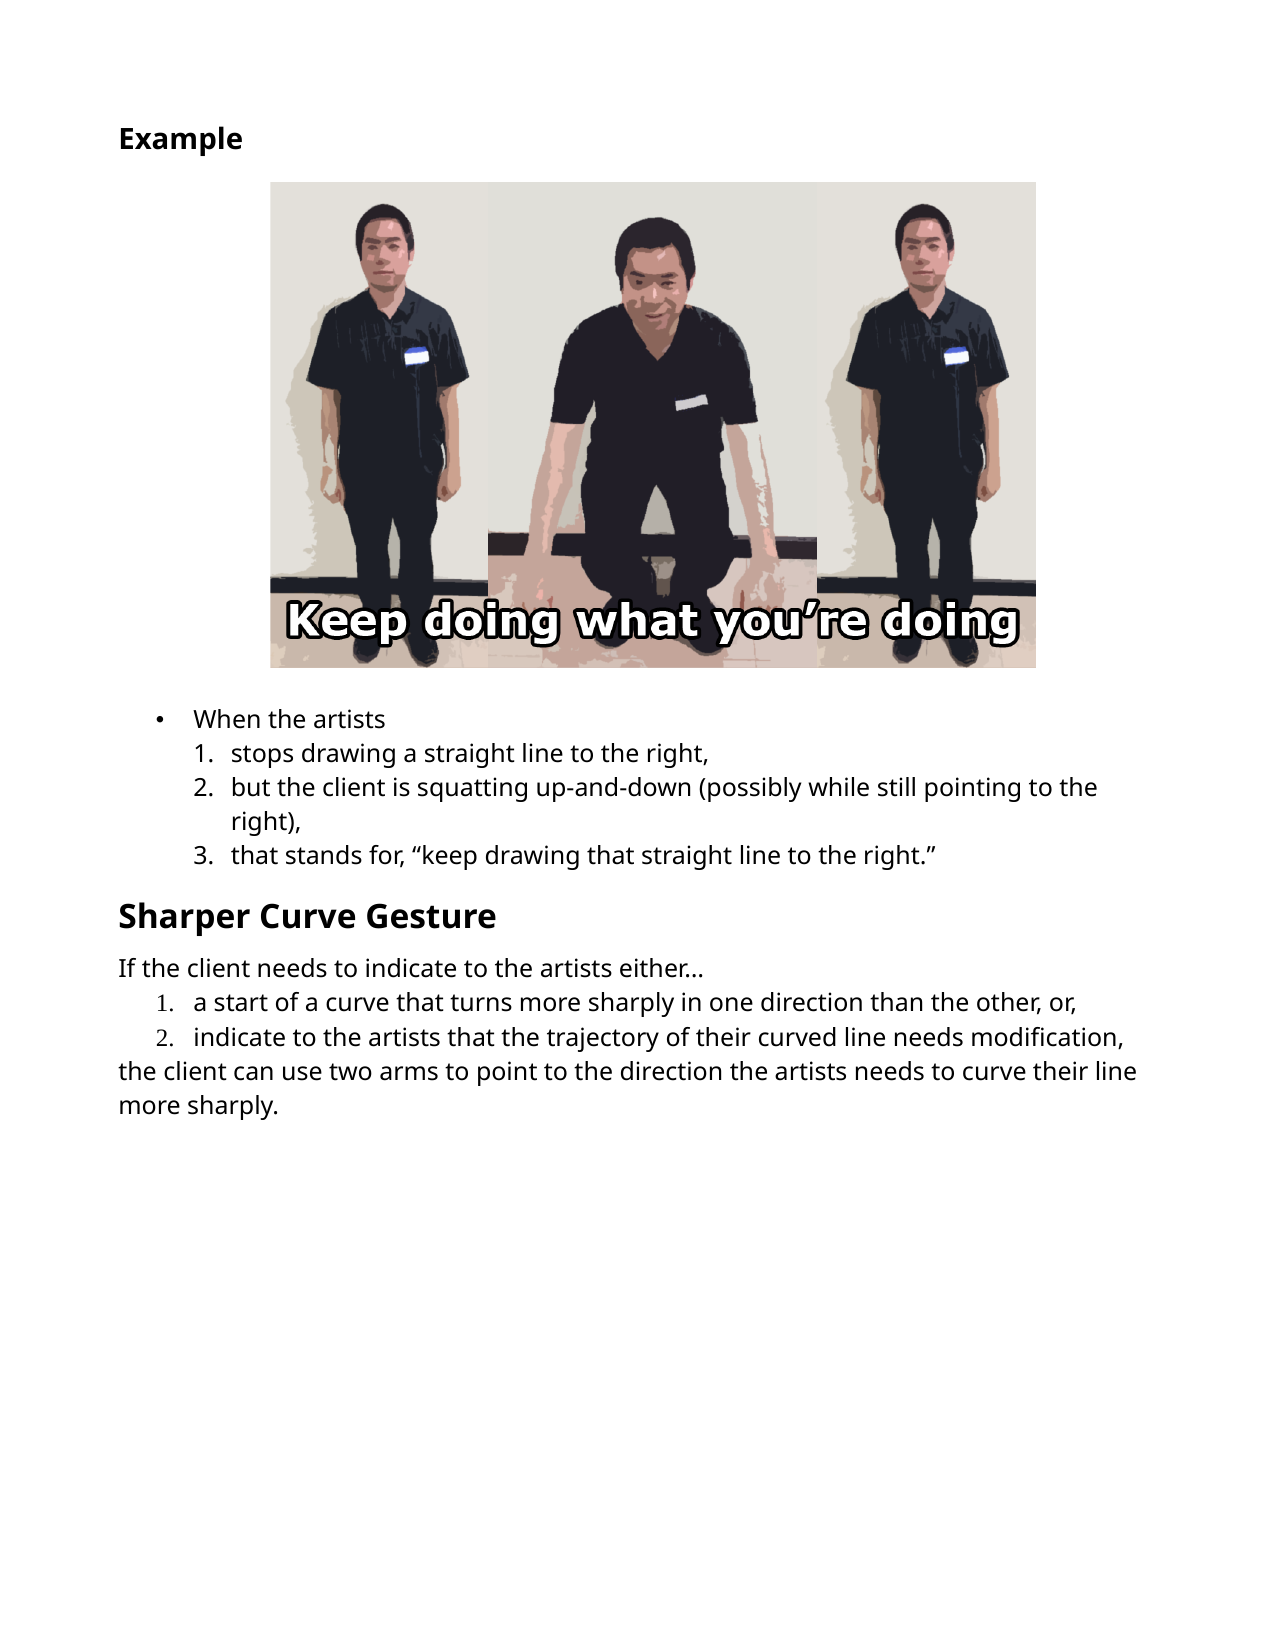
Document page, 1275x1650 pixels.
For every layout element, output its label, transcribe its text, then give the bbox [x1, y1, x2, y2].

list a start of a curve that turns more sharply in one direction than the other, or, [156, 985, 1157, 1019]
subtitle Sharper Curve Gesture [118, 893, 1157, 938]
text If the client needs to indicate to the artists either… [118, 951, 1157, 985]
text the client can use two arms to point to the direction the artists needs to curve their line more sharply. [118, 1053, 1157, 1121]
list When the artists [156, 702, 1157, 736]
list indicate to the artists that the trajectory of their curved line needs modification, [156, 1019, 1157, 1053]
subtitle Example [118, 118, 1157, 158]
list but the client is squatting up-and-down (possibly while still pointing to the right), [193, 770, 1157, 838]
picture [270, 182, 1036, 668]
list stops drawing a straight line to the right, [193, 736, 1157, 770]
list that stands for, “keep drawing that straight line to the right.” [193, 838, 1157, 872]
